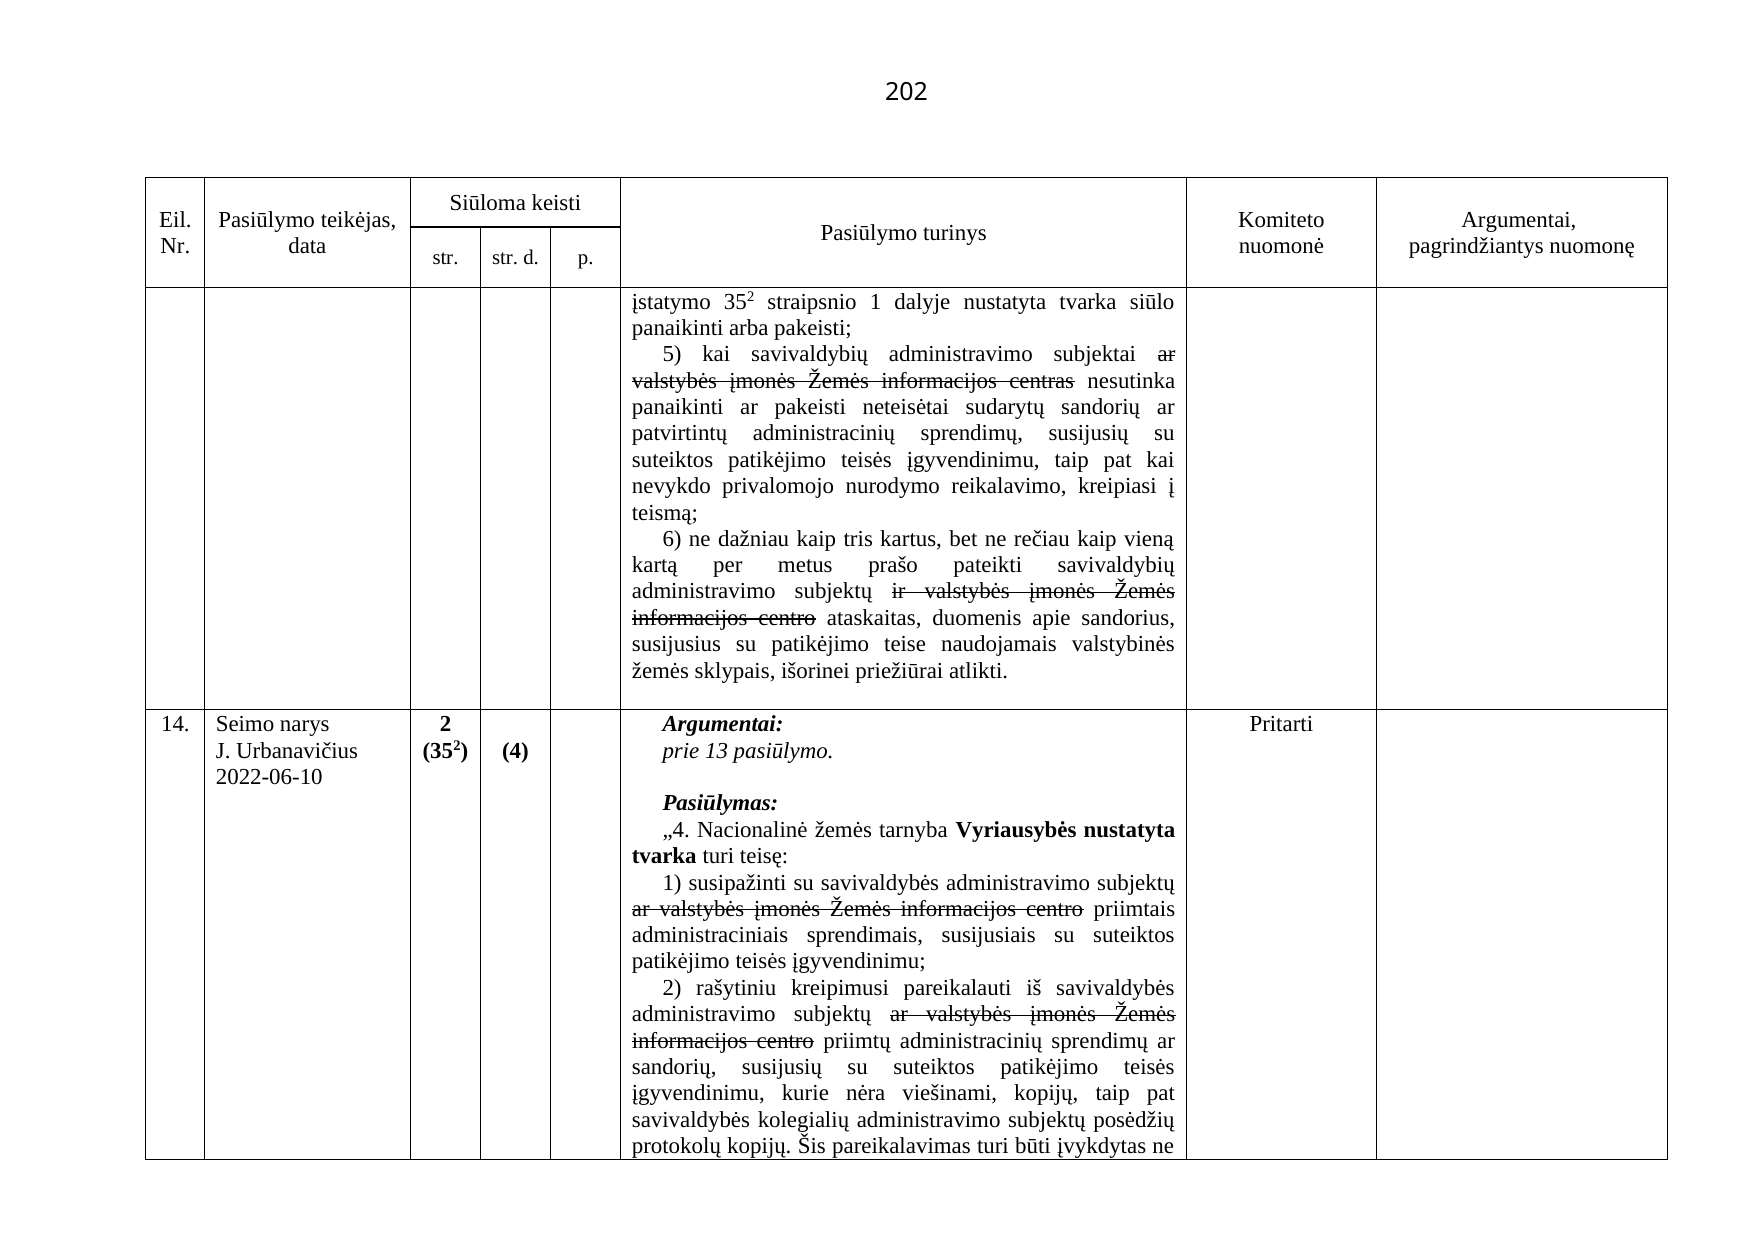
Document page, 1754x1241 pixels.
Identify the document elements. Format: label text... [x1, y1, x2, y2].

table_header Pasiūlymo teikėjas, data [205, 178, 410, 287]
table_header Eil. Nr. [146, 178, 204, 287]
table_header Pasiūlymo turinys [621, 178, 1186, 287]
table_cell Pritarti [1187, 710, 1376, 1158]
table_cell Seimo narys J. Urbanavičius 2022-06-10 [205, 710, 410, 1158]
table_header Komiteto nuomonė [1187, 178, 1376, 287]
table_header Argumentai, pagrindžiantys nuomonę [1377, 178, 1667, 287]
table_cell (4) [481, 710, 550, 1158]
table_cell str. d. [481, 228, 550, 287]
table_cell [1377, 710, 1667, 1158]
table_cell [551, 288, 620, 709]
table_cell [1187, 288, 1376, 709]
table_cell 2 (352) [411, 710, 480, 1158]
table_header Siūloma keisti [411, 178, 620, 226]
table_cell [205, 288, 410, 709]
table_cell [551, 710, 620, 1158]
table_cell [481, 288, 550, 709]
table_cell [1377, 288, 1667, 709]
table_cell įstatymo 352 straipsnio 1 dalyje nustatyta tvarka siūlo panaikinti arba pakeisti; 5) kai savivaldybių administravimo subjektai ar valstybės įmonės Žemės informacijos centras nesutinka panaikinti ar pakeisti neteisėtai sudarytų sandorių ar patvirtintų administracinių sprendimų, susijusių su suteiktos patikėjimo teisės įgyvendinimu, taip pat kai nevykdo privalomojo nurodymo reikalavimo, kreipiasi į teismą; 6) ne dažniau kaip tris kartus, bet ne rečiau kaip vieną kartą per metus prašo pateikti savivaldybių administravimo subjektų ir valstybės įmonės Žemės informacijos centro ataskaitas, duomenis apie sandorius, susijusius su patikėjimo teise naudojamais valstybinės žemės sklypais, išorinei priežiūrai atlikti. [621, 288, 1186, 709]
table_cell [146, 288, 204, 709]
table_cell [411, 288, 480, 709]
table_cell 14. [146, 710, 204, 1158]
table_cell Argumentai: prie 13 pasiūlymo. Pasiūlymas: „4. Nacionalinė žemės tarnyba Vyriausybės nustatyta tvarka turi teisę: 1) susipažinti su savivaldybės administravimo subjektų ar valstybės įmonės Žemės informacijos centro priimtais administraciniais sprendimais, susijusiais su suteiktos patikėjimo teisės įgyvendinimu; 2) rašytiniu kreipimusi pareikalauti iš savivaldybės administravimo subjektų ar valstybės įmonės Žemės informacijos centro priimtų administracinių sprendimų ar sandorių, susijusių su suteiktos patikėjimo teisės įgyvendinimu, kurie nėra viešinami, kopijų, taip pat savivaldybės kolegialių administravimo subjektų posėdžių protokolų kopijų. Šis pareikalavimas turi būti įvykdytas ne [621, 710, 1186, 1158]
table_cell str. [411, 228, 480, 287]
table_cell p. [551, 228, 620, 287]
